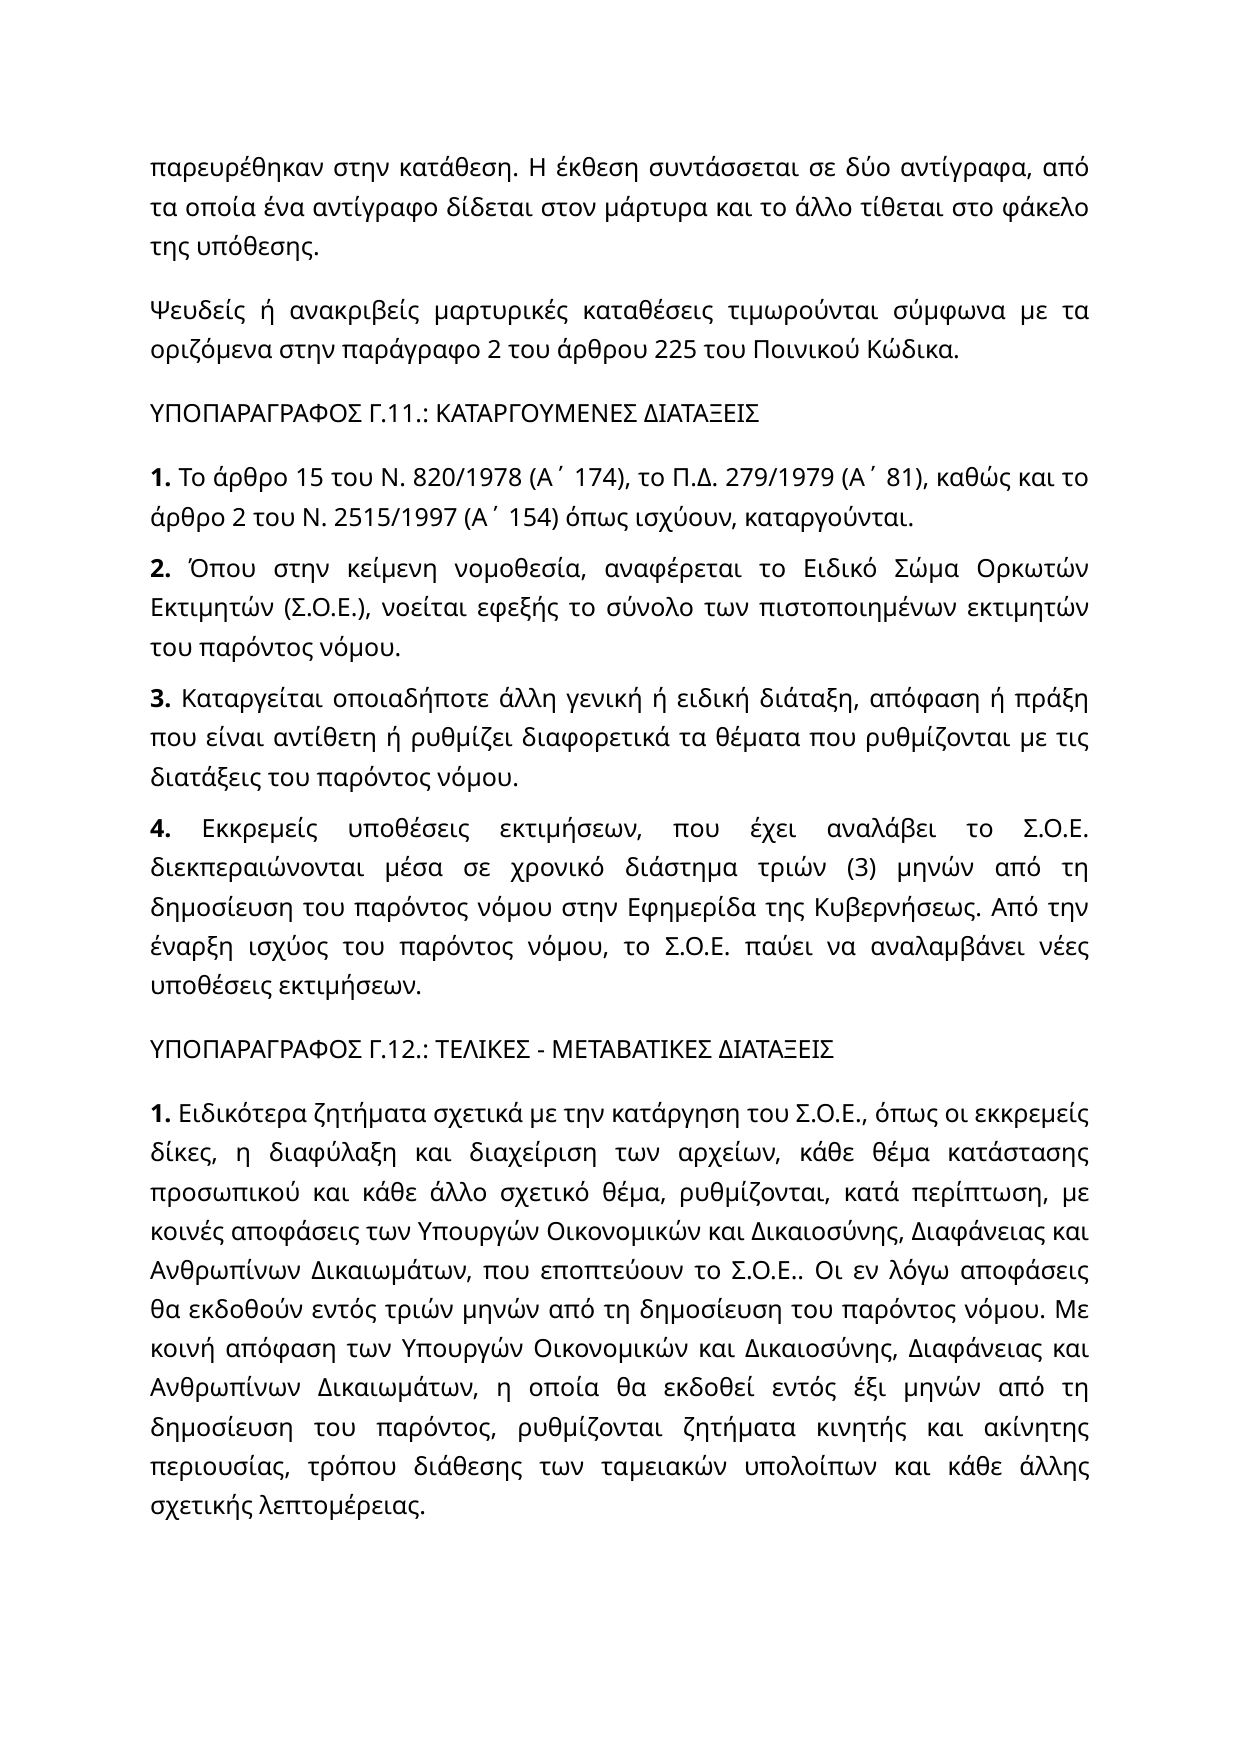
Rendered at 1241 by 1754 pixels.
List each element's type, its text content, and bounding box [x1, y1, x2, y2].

text ΥΠΟΠΑΡΑΓΡΑΦΟΣ Γ.12.: ΤΕΛΙΚΕΣ - ΜΕΤΑΒΑΤΙΚΕΣ ΔΙΑΤΑΞΕΙΣ [150, 1032, 1090, 1066]
text 1. Ειδικότερα ζητήματα σχετικά με την κατάργηση του Σ.Ο.Ε., όπως οι εκκρεμείς δίκες, η διαφύλαξη και διαχείριση των αρχείων, κάθε θέμα κατάστασης προσωπικού και κάθε άλλο σχετικό θέμα, ρυθμίζονται, κατά περίπτωση, με κοινές αποφάσεις των Υπουργών Οικονομικών και Δικαιοσύνης, Διαφάνειας και Ανθρωπίνων Δικαιωμάτων, που εποπτεύουν το Σ.Ο.Ε.. Οι εν λόγω αποφάσεις θα εκδοθούν εντός τριών μηνών από τη δημοσίευση του παρόντος νόμου. Με κοινή απόφαση των Υπουργών Οικονομικών και Δικαιοσύνης, Διαφάνειας και Ανθρωπίνων Δικαιωμάτων, η οποία θα εκδοθεί εντός έξι μηνών από τη δημοσίευση του παρόντος, ρυθμίζονται ζητήματα κινητής και ακίνητης περιουσίας, τρόπου διάθεσης των τα­μειακών υπολοίπων και κάθε άλλης σχετικής λεπτομέρειας. [150, 1096, 1090, 1522]
text παρευρέθηκαν στην κατάθεση. Η έκθεση συντάσσεται σε δύο αντίγραφα, από τα οποία ένα αντίγραφο δίδεται στον μάρτυρα και το άλλο τίθεται στο φάκελο της υπόθεσης. [150, 150, 1090, 262]
text 4. Εκκρεμείς υποθέσεις εκτιμήσεων, που έχει αναλάβει το Σ.Ο.Ε. διεκπεραιώνονται μέσα σε χρονικό διάστημα τριών (3) μηνών από τη δημοσίευση του παρόντος νόμου στην Εφημερίδα της Κυβερνήσεως. Από την έναρξη ισχύος του παρόντος νόμου, το Σ.Ο.Ε. παύει να αναλαμβάνει νέες υποθέσεις εκτιμήσεων. [150, 811, 1090, 1002]
text 1. Το άρθρο 15 του Ν. 820/1978 (Α΄ 174), το Π.Δ. 279/1979 (Α΄ 81), καθώς και το άρθρο 2 του Ν. 2515/1997 (Α΄ 154) όπως ισχύουν, καταργούνται. [150, 460, 1090, 533]
text ΥΠΟΠΑΡΑΓΡΑΦΟΣ Γ.11.: ΚΑΤΑΡΓΟΥΜΕΝΕΣ ΔΙΑΤΑΞΕΙΣ [150, 396, 1090, 430]
text Ψευδείς ή ανακριβείς μαρτυρικές καταθέσεις τιμωρούνται σύμφωνα με τα οριζόμενα στην παράγραφο 2 του άρθρου 225 του Ποινικού Κώδικα. [150, 292, 1090, 366]
text 2. Όπου στην κείμενη νομοθεσία, αναφέρεται το Ειδικό Σώμα Ορκωτών Εκτιμητών (Σ.Ο.Ε.), νοείται εφεξής το σύνολο των πιστοποιημένων εκτιμητών του παρόντος νόμου. [150, 551, 1090, 663]
text 3. Καταργείται οποιαδήποτε άλλη γενική ή ειδική διάταξη, απόφαση ή πράξη που είναι αντίθετη ή ρυθμίζει διαφορετικά τα θέματα που ρυθμίζονται με τις διατάξεις του παρόντος νόμου. [150, 681, 1090, 793]
